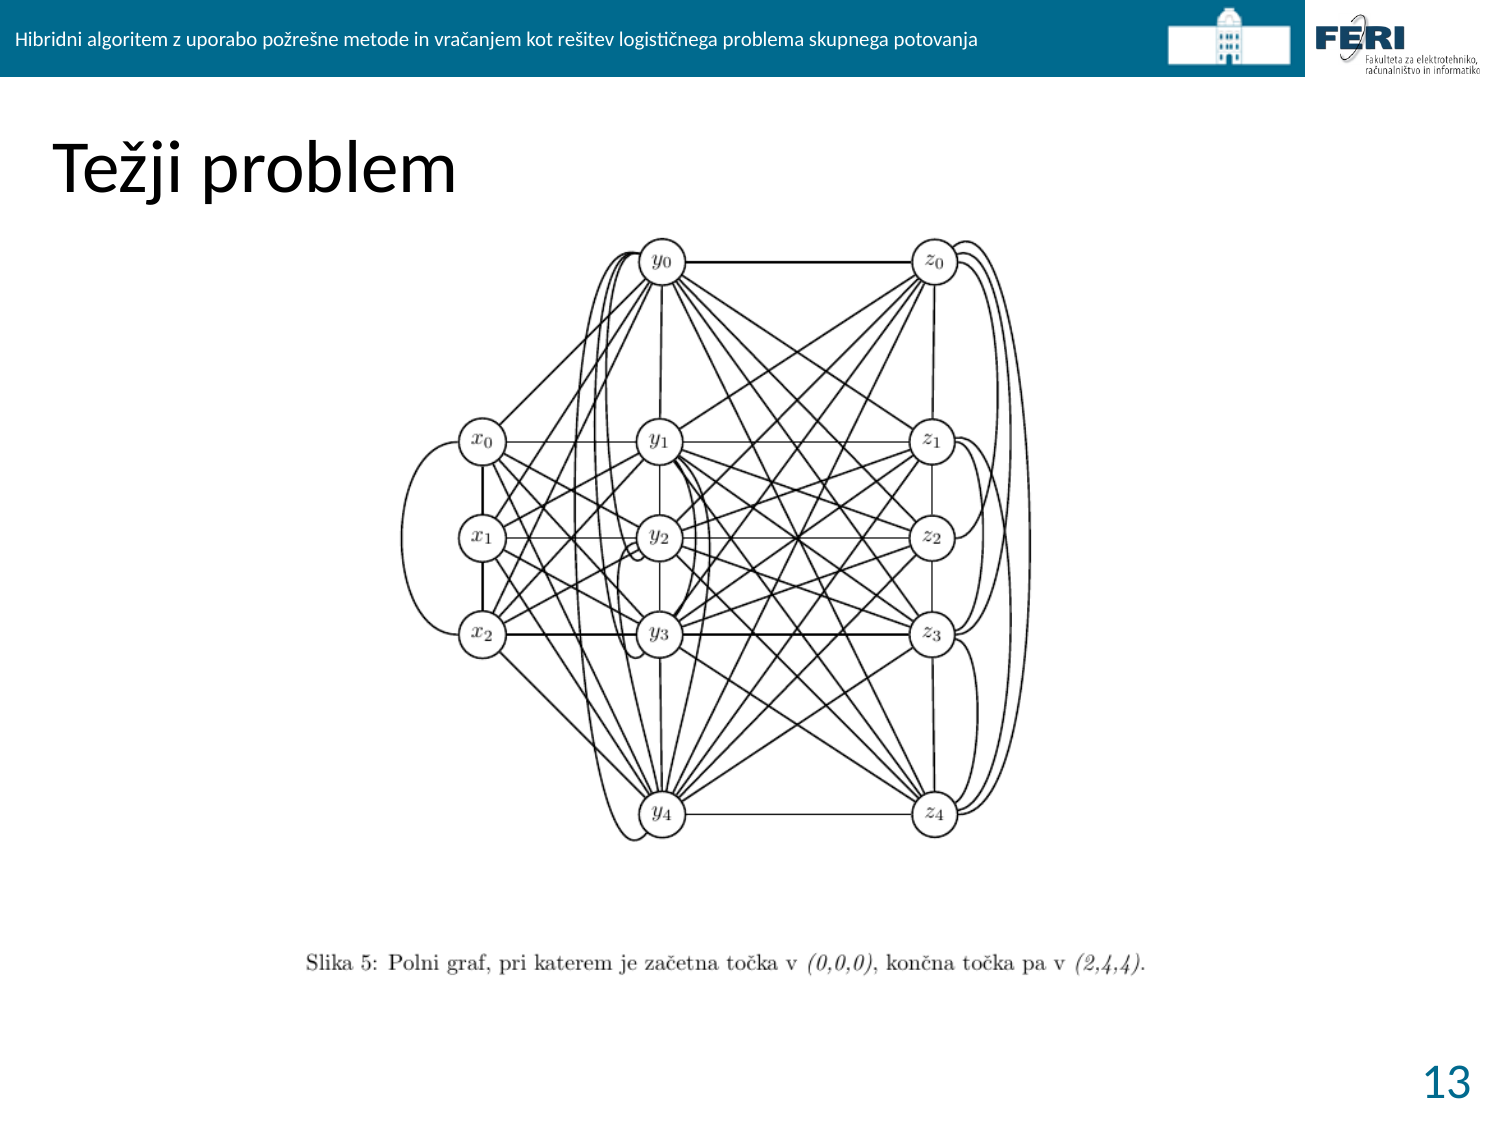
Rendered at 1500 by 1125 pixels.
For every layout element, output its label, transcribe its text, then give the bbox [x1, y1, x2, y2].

picture [1168, 7, 1290, 65]
picture [300, 224, 1159, 993]
footer Hibridni algoritem z uporabo požrešne metode in vračanjem kot rešitev logističnega problema skupnega potovanja [0, 0, 1117, 77]
picture [1316, 13, 1480, 74]
slide_number 10 [1339, 1046, 1487, 1112]
title Težji problem [37, 76, 1463, 249]
